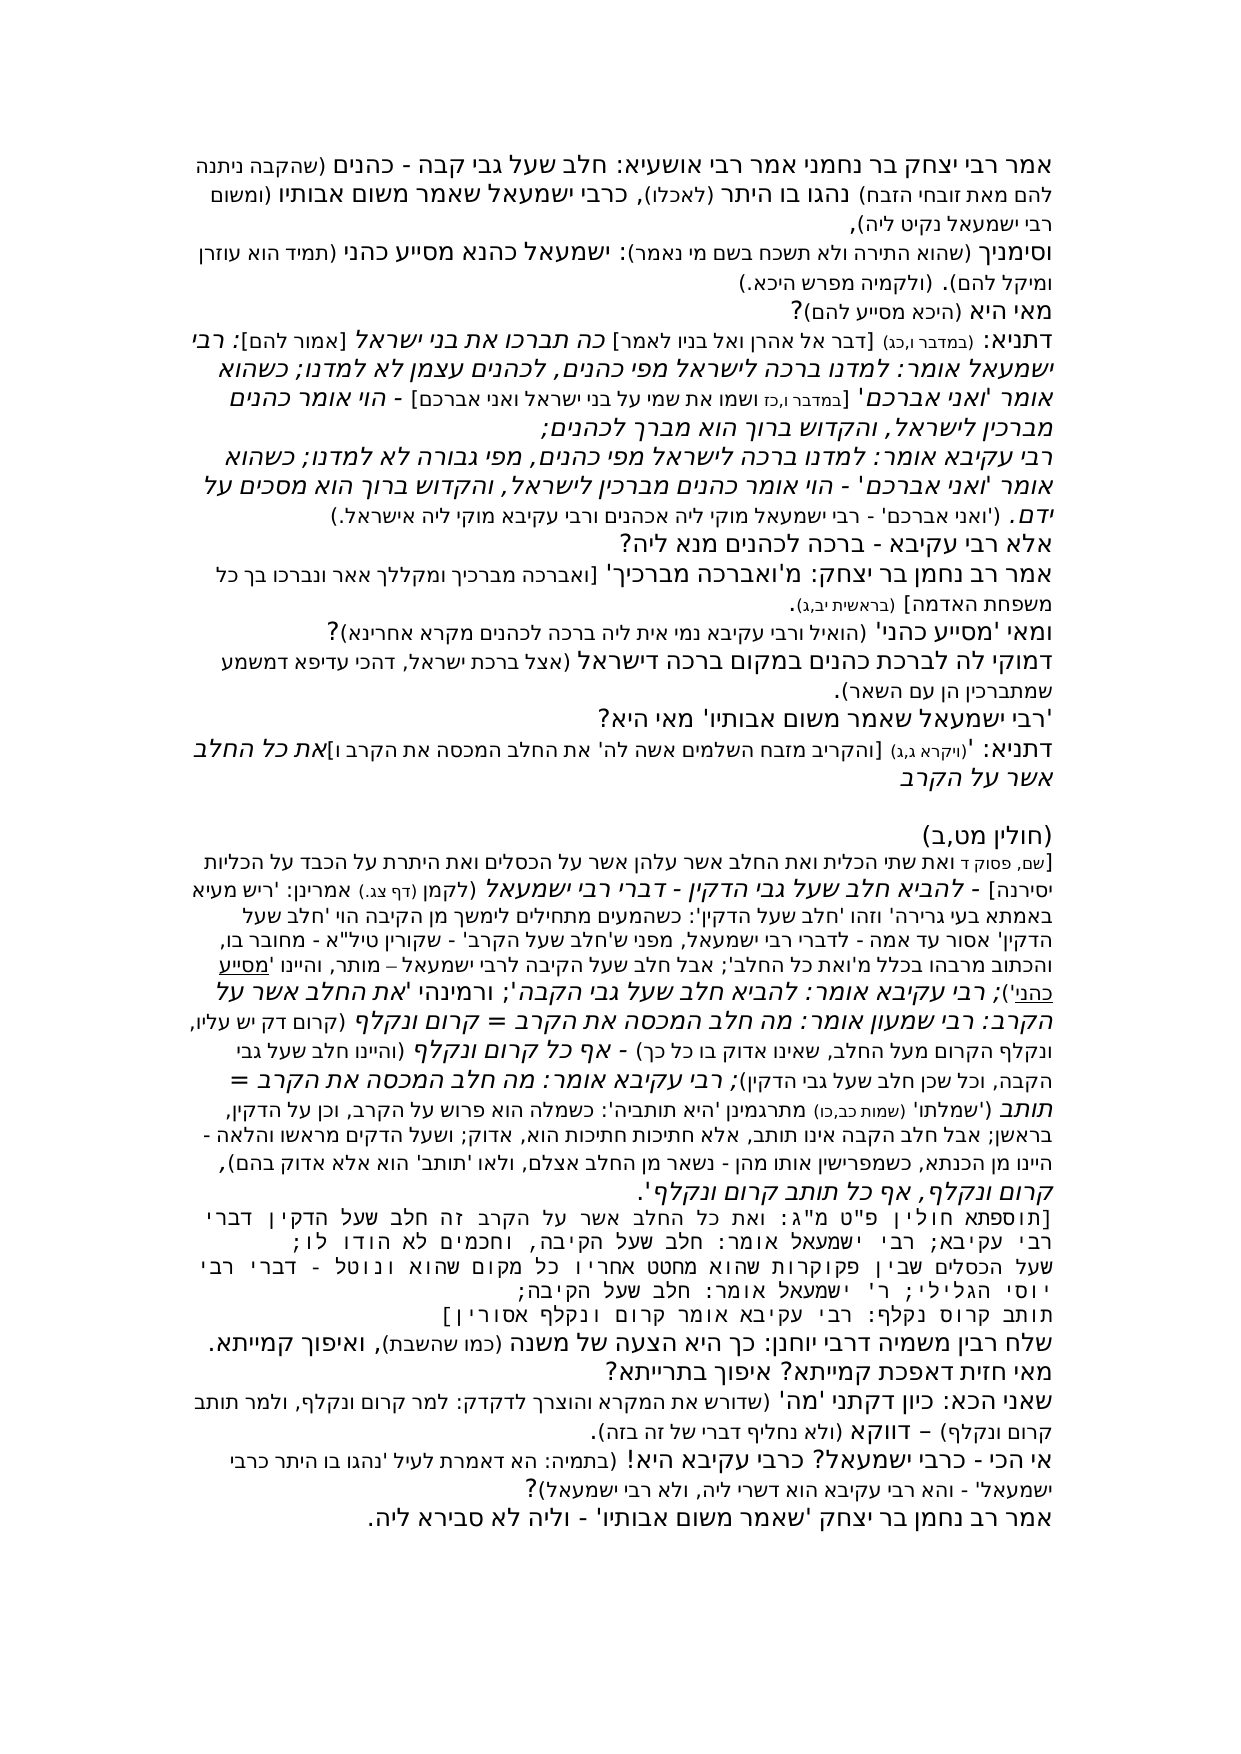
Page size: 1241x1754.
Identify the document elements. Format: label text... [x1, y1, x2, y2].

text שלח רבין משמיה דרבי יוחנן: כך היא הצעה של משנה (כמו שהשבת), ואיפוך קמייתא. [187, 1328, 1053, 1357]
text ומאי 'מסייע כהני' (הואיל ורבי עקיבא נמי אית ליה ברכה לכהנים מקרא אחרינא)? [187, 617, 1053, 646]
text דתניא: (במדבר ו,כג) [דבר אל אהרן ואל בניו לאמר] כה תברכו את בני ישראל [אמור להם]: רבי ישמעאל אומר: למדנו ברכה לישראל מפי כהנים, לכהנים עצמן לא למדנו; כשהוא אומר 'ואני אברכם' [במדבר ו,כז ושמו את שמי על בני ישראל ואני אברכם] - הוי אומר כהנים מברכין לישראל, והקדוש ברוך הוא מברך לכהנים; [187, 325, 1053, 442]
text אי הכי - כרבי ישמעאל? כרבי עקיבא היא! (בתמיה: הא דאמרת לעיל 'נהגו בו היתר כרבי ישמעאל' - והא רבי עקיבא הוא דשרי ליה, ולא רבי ישמעאל)? [187, 1445, 1053, 1503]
text תותב קרוס נקלף: רבי עקיבא אומר קרום ונקלף אסורין] [187, 1304, 1053, 1328]
text (חולין מט,ב) [187, 821, 1053, 850]
text רבי עקיבא אומר: למדנו ברכה לישראל מפי כהנים, מפי גבורה לא למדנו; כשהוא אומר 'ואני אברכם' - הוי אומר כהנים מברכין לישראל, והקדוש ברוך הוא מסכים על ידם. ('ואני אברכם' - רבי ישמעאל מוקי ליה אכהנים ורבי עקיבא מוקי ליה אישראל.) [187, 442, 1053, 530]
text דמוקי לה לברכת כהנים במקום ברכה דישראל (אצל ברכת ישראל, דהכי עדיפא דמשמע שמתברכין הן עם השאר). [187, 646, 1053, 705]
text 'רבי ישמעאל שאמר משום אבותיו' מאי היא? [187, 705, 1053, 734]
text מאי חזית דאפכת קמייתא? איפוך בתרייתא? [187, 1357, 1053, 1387]
text אלא רבי עקיבא - ברכה לכהנים מנא ליה? [187, 530, 1053, 559]
text אמר רבי יצחק בר נחמני אמר רבי אושעיא: חלב שעל גבי קבה - כהנים (שהקבה ניתנה להם מאת זובחי הזבח) נהגו בו היתר (לאכלו), כרבי ישמעאל שאמר משום אבותיו (ומשום רבי ישמעאל נקיט ליה), [187, 150, 1053, 238]
text שאני הכא: כיון דקתני 'מה' (שדורש את המקרא והוצרך לדקדק: למר קרום ונקלף, ולמר תותב קרום ונקלף) – דווקא (ולא נחליף דברי של זה בזה). [187, 1387, 1053, 1445]
text דתניא: '(ויקרא ג,ג) [והקריב מזבח השלמים אשה לה' את החלב המכסה את הקרב ו]את כל החלב אשר על הקרב [187, 734, 1053, 792]
text וסימניך (שהוא התירה ולא תשכח בשם מי נאמר): ישמעאל כהנא מסייע כהני (תמיד הוא עוזרן ומיקל להם). (ולקמיה מפרש היכא.) [187, 238, 1053, 296]
text אמר רב נחמן בר יצחק 'שאמר משום אבותיו' - וליה לא סבירא ליה. [187, 1503, 1053, 1532]
text [תוספתא חולין פ"ט מ"ג: ואת כל החלב אשר על הקרב זה חלב שעל הדקין דברי רבי עקיבא; רבי ישמעאל אומר: חלב שעל הקיבה, וחכמים לא הודו לו; [187, 1206, 1053, 1255]
text מאי היא (היכא מסייע להם)? [187, 296, 1053, 325]
text [שם, פסוק ד ואת שתי הכלית ואת החלב אשר עלהן אשר על הכסלים ואת היתרת על הכבד על הכליות יסירנה] - להביא חלב שעל גבי הדקין - דברי רבי ישמעאל (לקמן (דף צג.) אמרינן: 'ריש מעיא באמתא בעי גרירה' וזהו 'חלב שעל הדקין': כשהמעים מתחילים לימשך מן הקיבה הוי 'חלב שעל הדקין' אסור עד אמה - לדברי רבי ישמעאל, מפני ש'חלב שעל הקרב' - שקורין טיל"א - מחובר בו, והכתוב מרבהו בכלל מ'ואת כל החלב'; אבל חלב שעל הקיבה לרבי ישמעאל – מותר, והיינו 'מסייע כהני'); רבי עקיבא אומר: להביא חלב שעל גבי הקבה'; ורמינהי 'את החלב אשר על הקרב: רבי שמעון אומר: מה חלב המכסה את הקרב = קרום ונקלף (קרום דק יש עליו, ונקלף הקרום מעל החלב, שאינו אדוק בו כל כך) - אף כל קרום ונקלף (והיינו חלב שעל גבי הקבה, וכל שכן חלב שעל גבי הדקין); רבי עקיבא אומר: מה חלב המכסה את הקרב = תותב ('שמלתו' (שמות כב,כו) מתרגמינן 'היא תותביה': כשמלה הוא פרוש על הקרב, וכן על הדקין, בראשן; אבל חלב הקבה אינו תותב, אלא חתיכות חתיכות הוא, אדוק; ושעל הדקים מראשו והלאה - היינו מן הכנתא, כשמפרישין אותו מהן - נשאר מן החלב אצלם, ולאו 'תותב' הוא אלא אדוק בהם), קרום ונקלף, אף כל תותב קרום ונקלף'. [187, 850, 1053, 1206]
text שעל הכסלים שבין פקוקרות שהוא מחטט אחריו כל מקום שהוא ונוטל - דברי רבי יוסי הגלילי; ר' ישמעאל אומר: חלב שעל הקיבה; [187, 1255, 1053, 1304]
text אמר רב נחמן בר יצחק: מ'ואברכה מברכיך' [ואברכה מברכיך ומקללך אאר ונברכו בך כל משפחת האדמה] (בראשית יב,ג). [187, 559, 1053, 617]
